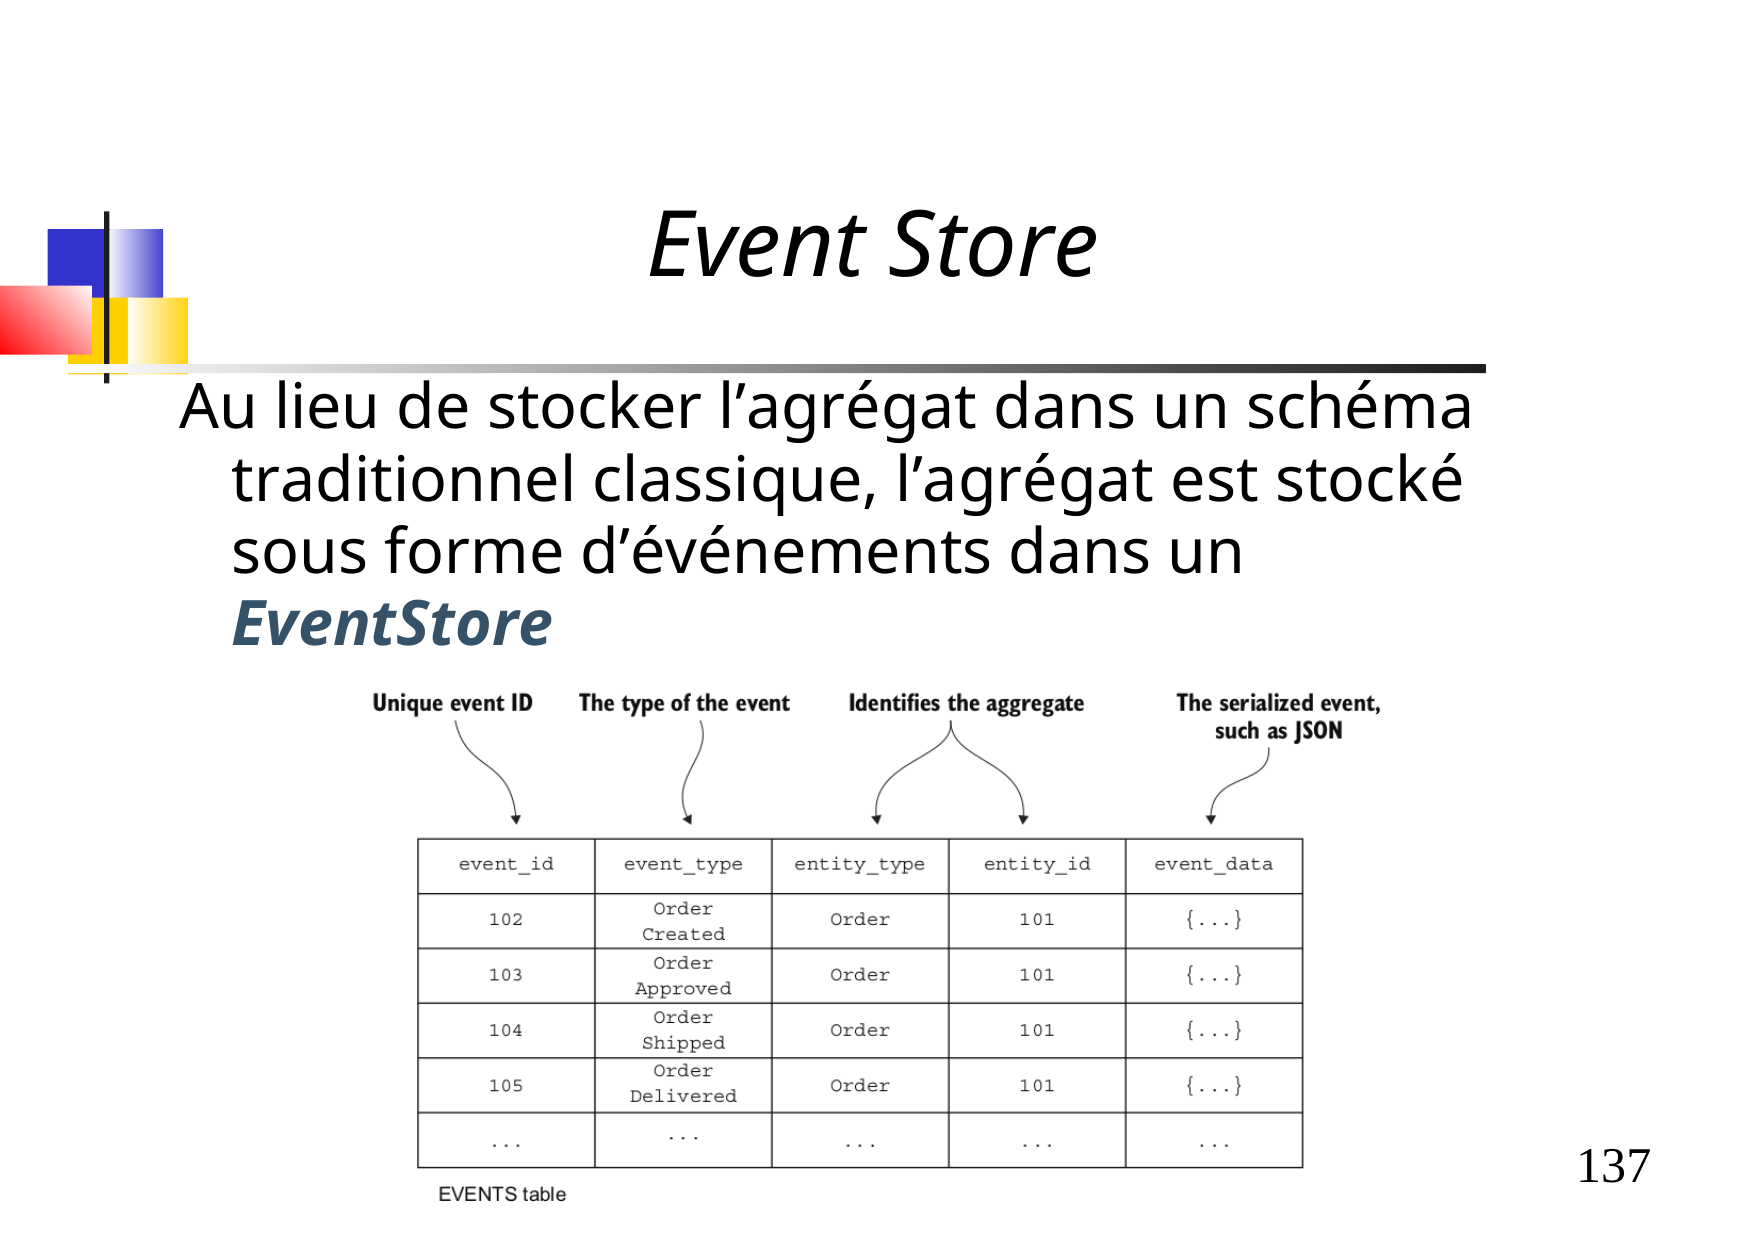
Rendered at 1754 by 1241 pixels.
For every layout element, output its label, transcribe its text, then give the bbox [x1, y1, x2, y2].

list Au lieu de stocker l’agrégat dans un schéma traditionnel classique, l’agrégat est stocké sous forme d’événements dans un EventStore [179, 371, 1567, 662]
picture [350, 681, 1394, 1217]
title Event Store [179, 139, 1567, 351]
